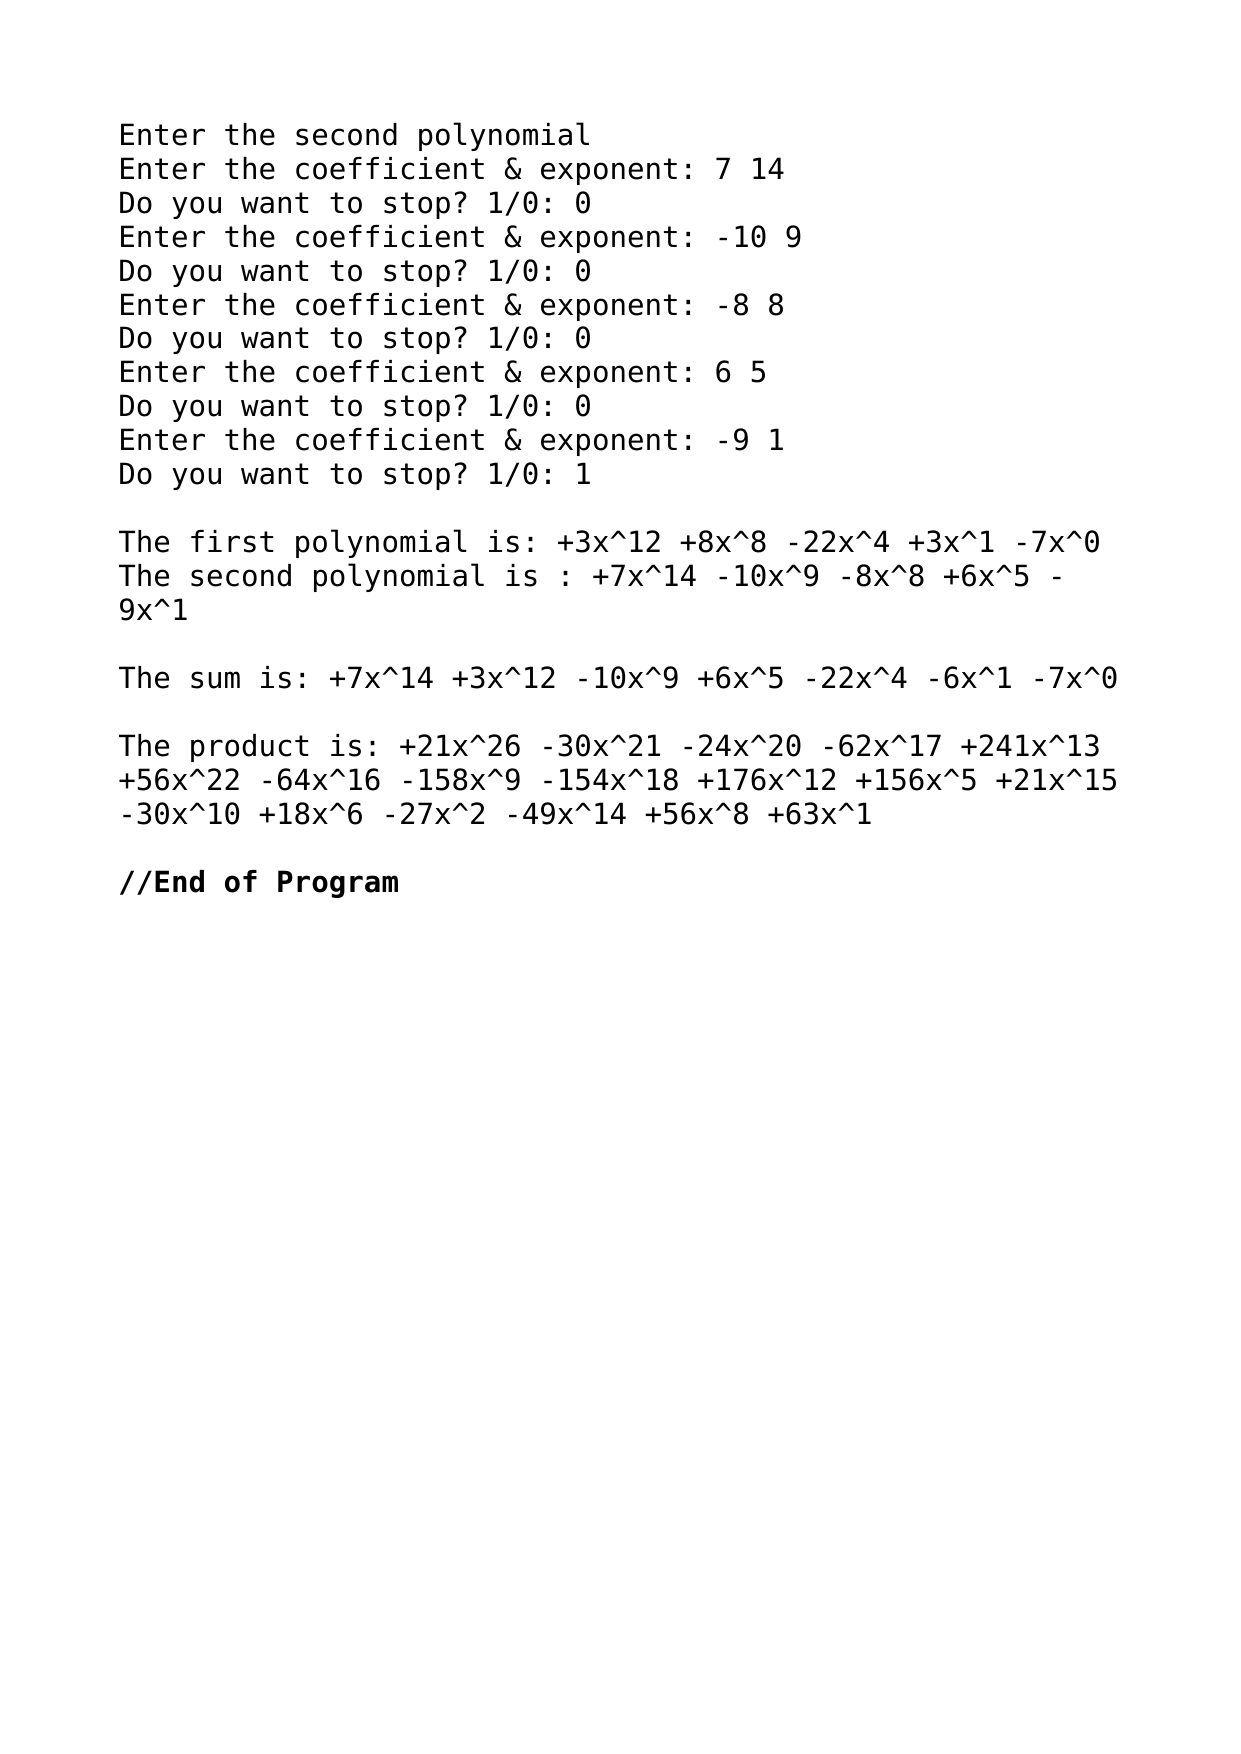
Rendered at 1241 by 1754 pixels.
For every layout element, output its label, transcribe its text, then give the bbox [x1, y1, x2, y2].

text The product is: +21x^26 -30x^21 -24x^20 -62x^17 +241x^13 +56x^22 -64x^16 -158x^9 -154x^18 +176x^12 +156x^5 +21x^15 -30x^10 +18x^6 -27x^2 -49x^14 +56x^8 +63x^1 [118, 729, 1122, 831]
text Enter the coefficient & exponent: 6 5 [118, 356, 1122, 390]
text Do you want to stop? 1/0: 0 [118, 186, 1122, 220]
text Do you want to stop? 1/0: 0 [118, 322, 1122, 356]
text Enter the second polynomial [118, 118, 1122, 152]
text Enter the coefficient & exponent: 7 14 [118, 152, 1122, 186]
text Enter the coefficient & exponent: -8 8 [118, 288, 1122, 322]
text Enter the coefficient & exponent: -10 9 [118, 220, 1122, 254]
text Do you want to stop? 1/0: 0 [118, 254, 1122, 288]
text The second polynomial is : +7x^14 -10x^9 -8x^8 +6x^5 -9x^1 [118, 559, 1122, 627]
text Enter the coefficient & exponent: -9 1 [118, 424, 1122, 458]
text The first polynomial is: +3x^12 +8x^8 -22x^4 +3x^1 -7x^0 [118, 526, 1122, 559]
text Do you want to stop? 1/0: 1 [118, 458, 1122, 492]
text Do you want to stop? 1/0: 0 [118, 390, 1122, 424]
text The sum is: +7x^14 +3x^12 -10x^9 +6x^5 -22x^4 -6x^1 -7x^0 [118, 661, 1122, 695]
text //End of Program [118, 865, 1122, 899]
